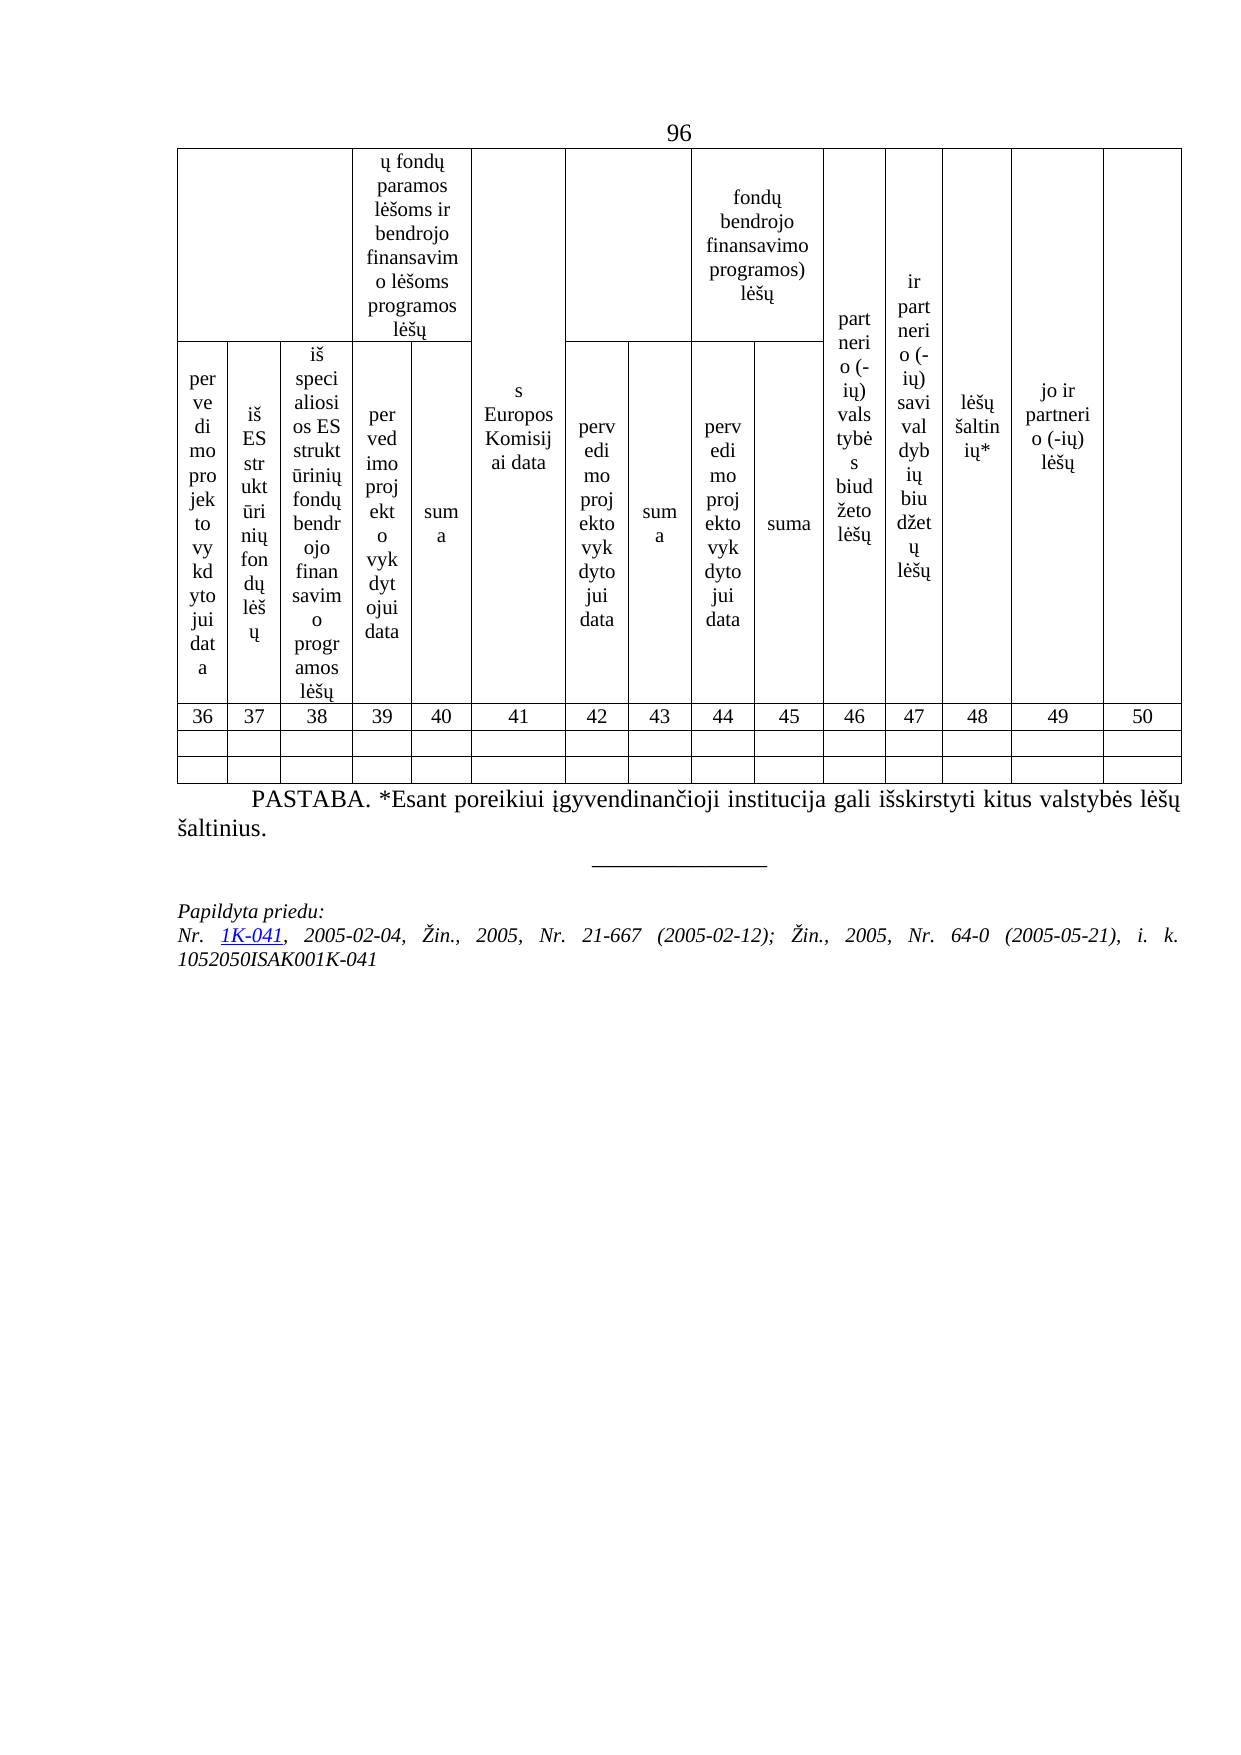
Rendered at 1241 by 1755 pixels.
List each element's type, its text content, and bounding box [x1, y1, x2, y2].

table_cell 40 [412, 704, 471, 730]
table_cell [566, 149, 691, 341]
table_cell partnerio (-ių) valstybės biudžeto lėšų [824, 149, 885, 703]
text PASTABA. *Esant poreikiui įgyvendinančioji institucija gali išskirstyti kitus valstybės lėšų šaltinius. [177, 784, 1181, 841]
table_cell 37 [228, 704, 280, 730]
table_cell 46 [824, 704, 885, 730]
text ______________ [177, 841, 1181, 870]
table_cell 36 [178, 704, 227, 730]
table_cell 39 [353, 704, 411, 730]
table_cell [178, 149, 352, 341]
table_cell [755, 731, 823, 756]
table_cell [566, 757, 628, 783]
table_cell [472, 757, 565, 783]
table_cell 50 [1104, 704, 1181, 730]
table_cell 49 [1012, 704, 1103, 730]
table_cell pervedimo projekto vykdytojui data [692, 342, 754, 703]
table_cell jo ir partnerio (-ių) lėšų [1012, 149, 1103, 703]
table_cell [228, 731, 280, 756]
table_cell [692, 731, 754, 756]
table_cell [412, 757, 471, 783]
table_cell [281, 731, 352, 756]
table_cell pervedimo projekto vykdytojui data [178, 342, 227, 703]
table_cell [943, 731, 1011, 756]
table_cell [886, 757, 942, 783]
table_cell [281, 757, 352, 783]
table_cell ų fondų paramos lėšoms ir bendrojo finansavimo lėšoms programos lėšų [353, 149, 471, 341]
table_cell suma [629, 342, 691, 703]
table_cell pervedimo projekto vykdytojui data [353, 342, 411, 703]
table_cell [629, 731, 691, 756]
table_cell [228, 757, 280, 783]
table_cell [824, 757, 885, 783]
table_cell iš specialiosios ES struktūrinių fondų bendrojo finansavimo programos lėšų [281, 342, 352, 703]
table_cell 41 [472, 704, 565, 730]
table_cell [1104, 149, 1181, 703]
table_cell pervedimo projekto vykdytojui data [566, 342, 628, 703]
table_cell [353, 731, 411, 756]
table_cell [886, 731, 942, 756]
table_cell [1012, 731, 1103, 756]
table_cell 48 [943, 704, 1011, 730]
table_cell s Europos Komisijai data [472, 149, 565, 703]
table_cell suma [755, 342, 823, 703]
table_cell [353, 757, 411, 783]
table_cell [178, 757, 227, 783]
table_cell [412, 731, 471, 756]
table_cell [566, 731, 628, 756]
table_cell ir partnerio (-ių) savivaldybių biudžetų lėšų [886, 149, 942, 703]
table_cell 45 [755, 704, 823, 730]
table_cell 47 [886, 704, 942, 730]
table_cell lėšų šaltinių* [943, 149, 1011, 703]
table_cell [1012, 757, 1103, 783]
table_cell 43 [629, 704, 691, 730]
table_cell iš ES struktūrinių fondų lėšų [228, 342, 280, 703]
table_cell [755, 757, 823, 783]
text Nr. 1K-041, 2005-02-04, Žin., 2005, Nr. 21-667 (2005-02-12); Žin., 2005, Nr. 64-0 (2005-05-21), i. k. 1052050ISAK001K-041 [177, 923, 1181, 971]
text Papildyta priedu: [177, 899, 1181, 923]
table_cell [824, 731, 885, 756]
table_cell [178, 731, 227, 756]
table_cell [692, 757, 754, 783]
table_cell [629, 757, 691, 783]
table_cell [472, 731, 565, 756]
table_cell [1104, 731, 1181, 756]
table_cell 42 [566, 704, 628, 730]
table_cell [1104, 757, 1181, 783]
table_cell fondų bendrojo finansavimo programos) lėšų [692, 149, 823, 341]
table_cell suma [412, 342, 471, 703]
table_cell 44 [692, 704, 754, 730]
table_cell [943, 757, 1011, 783]
table_cell 38 [281, 704, 352, 730]
